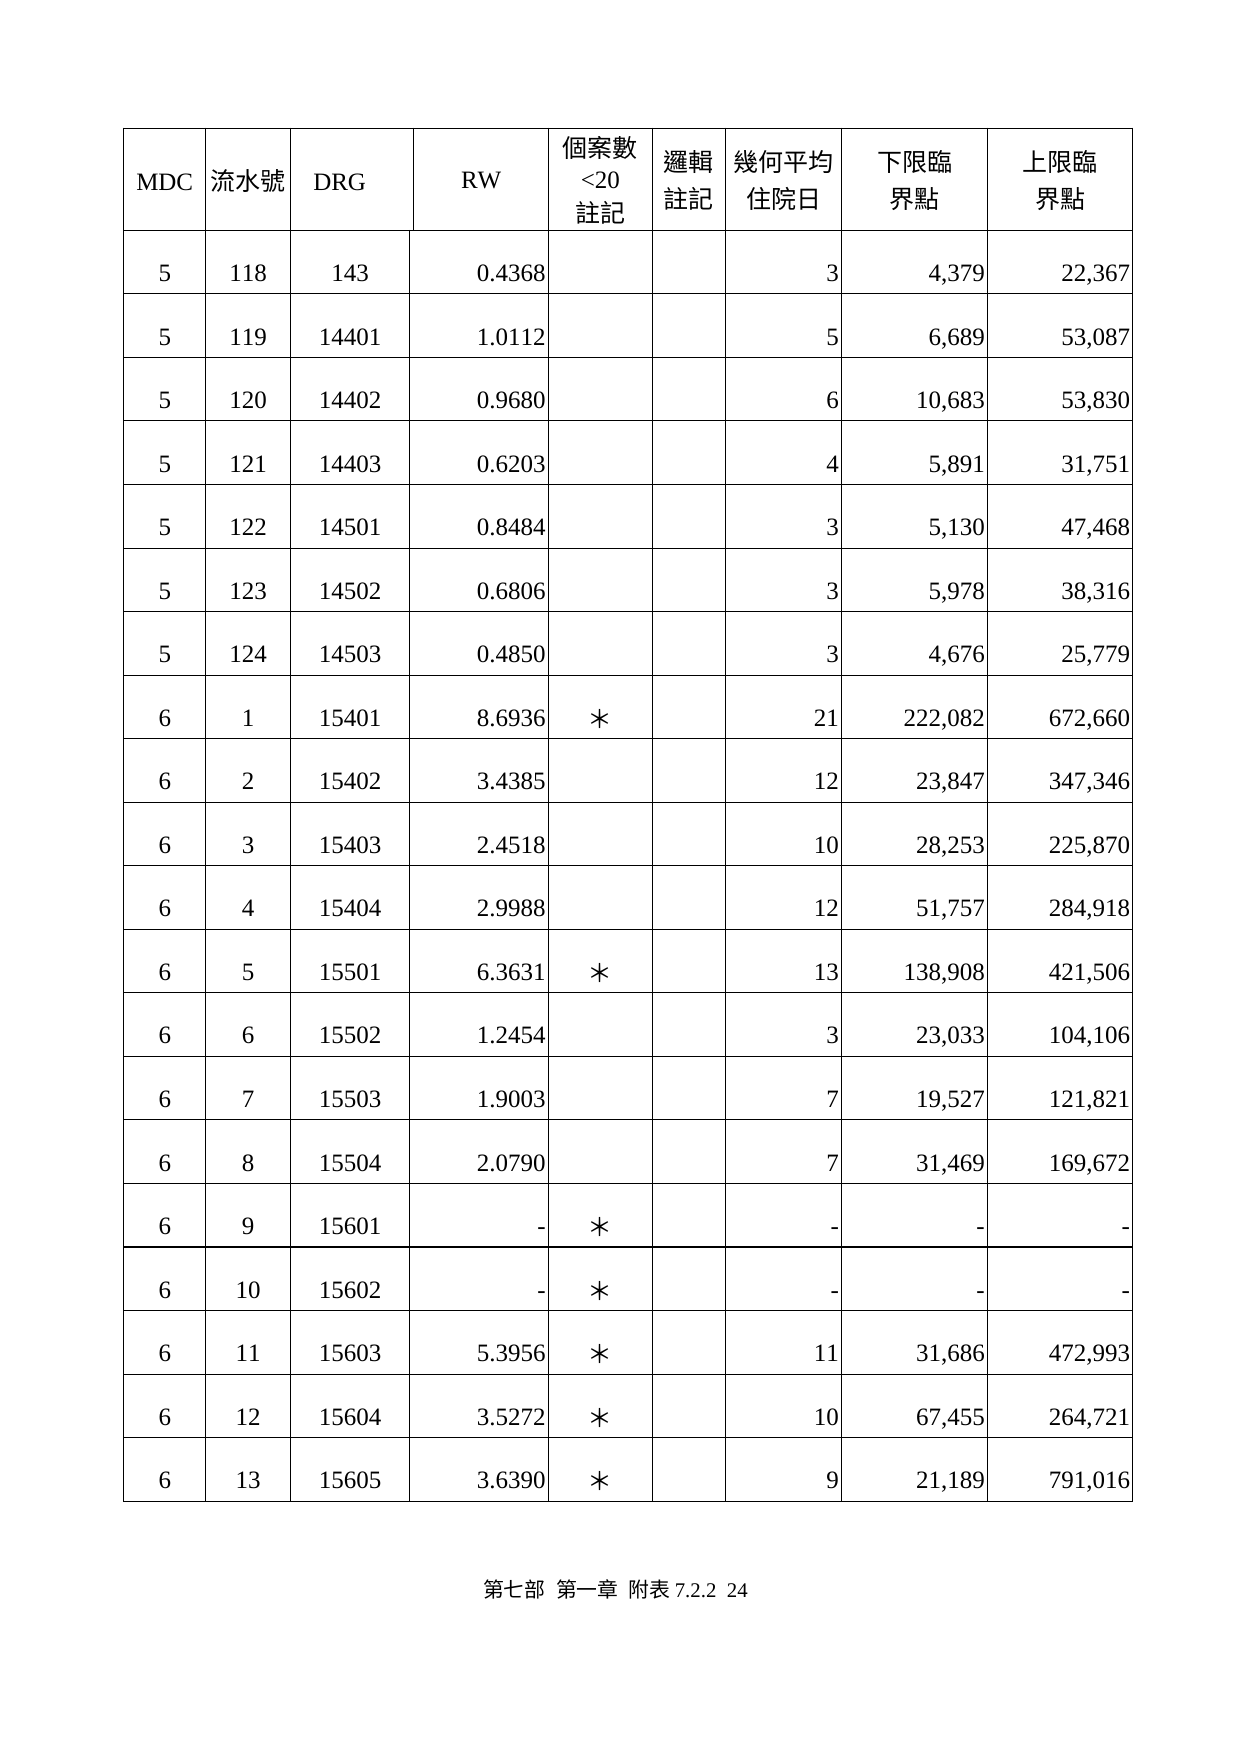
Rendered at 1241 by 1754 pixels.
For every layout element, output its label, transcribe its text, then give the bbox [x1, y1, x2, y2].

table_cell [653, 421, 725, 484]
table_cell 0.6203 [410, 421, 548, 484]
table_cell 0.4850 [410, 612, 548, 674]
table_cell 12 [726, 739, 841, 802]
table_cell 120 [206, 358, 290, 420]
table_cell 3 [726, 231, 841, 293]
table_cell [653, 1057, 725, 1119]
table_cell 15605 [291, 1438, 409, 1501]
table_cell 13 [726, 930, 841, 992]
table_header 個案數<20 註記 [549, 129, 652, 230]
table_cell 672,660 [988, 676, 1132, 738]
table_cell 5 [124, 421, 205, 484]
table_cell [653, 358, 725, 420]
table_cell ＊ [549, 1375, 652, 1437]
table_cell 6 [124, 676, 205, 738]
table_cell 3 [726, 612, 841, 674]
table_cell [653, 676, 725, 738]
table_cell 21 [726, 676, 841, 738]
table_header 邏輯註記 [653, 129, 725, 230]
table_cell [653, 993, 725, 1056]
table_cell 23,033 [842, 993, 987, 1056]
table_cell [549, 231, 652, 293]
table_cell 791,016 [988, 1438, 1132, 1501]
table_cell 264,721 [988, 1375, 1132, 1437]
table_cell 5 [124, 612, 205, 674]
table_cell 3 [726, 485, 841, 547]
table_cell 222,082 [842, 676, 987, 738]
table_cell 5 [124, 294, 205, 357]
table_cell 284,918 [988, 866, 1132, 929]
table_header 上限臨 界點 [988, 129, 1132, 230]
table_cell - [726, 1248, 841, 1310]
table_cell 5 [726, 294, 841, 357]
table_cell 6 [124, 1120, 205, 1183]
table_cell 14402 [291, 358, 409, 420]
table_cell ＊ [549, 930, 652, 992]
table_cell 119 [206, 294, 290, 357]
table_cell 5.3956 [410, 1311, 548, 1373]
table_cell ＊ [549, 1311, 652, 1373]
table_cell [549, 993, 652, 1056]
table_cell 6 [206, 993, 290, 1056]
table_cell 7 [206, 1057, 290, 1119]
table_header RW [414, 129, 548, 230]
table_cell 6 [124, 993, 205, 1056]
table_cell 0.8484 [410, 485, 548, 547]
table_cell [549, 1057, 652, 1119]
table_cell [549, 739, 652, 802]
table_cell 7 [726, 1120, 841, 1183]
table_cell 169,672 [988, 1120, 1132, 1183]
table_cell 10 [726, 803, 841, 865]
table_cell 4 [206, 866, 290, 929]
table_header 流水號 [206, 129, 290, 230]
table_cell 1.0112 [410, 294, 548, 357]
table_cell ＊ [549, 1438, 652, 1501]
table_cell 53,830 [988, 358, 1132, 420]
table_header MDC [124, 129, 205, 230]
table_cell 0.6806 [410, 549, 548, 611]
table_cell 10,683 [842, 358, 987, 420]
table_cell 347,346 [988, 739, 1132, 802]
table_cell 14401 [291, 294, 409, 357]
table_cell [653, 1248, 725, 1310]
table_cell 14403 [291, 421, 409, 484]
table_cell 9 [726, 1438, 841, 1501]
table_cell 3 [726, 993, 841, 1056]
table_cell 15404 [291, 866, 409, 929]
table_cell 21,189 [842, 1438, 987, 1501]
table_cell 123 [206, 549, 290, 611]
table_cell [549, 421, 652, 484]
table_cell 6.3631 [410, 930, 548, 992]
table_cell 4,379 [842, 231, 987, 293]
table_cell 124 [206, 612, 290, 674]
table_cell 2 [206, 739, 290, 802]
table_cell [549, 1120, 652, 1183]
table_cell 15603 [291, 1311, 409, 1373]
table_cell 6,689 [842, 294, 987, 357]
table_cell [549, 549, 652, 611]
table_cell 3 [206, 803, 290, 865]
table_cell 1 [206, 676, 290, 738]
table_cell 14502 [291, 549, 409, 611]
table_cell [549, 866, 652, 929]
table_cell [653, 1120, 725, 1183]
table_cell 138,908 [842, 930, 987, 992]
table_cell 67,455 [842, 1375, 987, 1437]
table_cell 10 [726, 1375, 841, 1437]
table_cell 5 [124, 358, 205, 420]
table_cell - [988, 1184, 1132, 1246]
table_cell [653, 294, 725, 357]
table_cell 6 [124, 1438, 205, 1501]
table_cell 25,779 [988, 612, 1132, 674]
table_cell [653, 1311, 725, 1373]
table_cell 15402 [291, 739, 409, 802]
table_header 幾何平均住院日 [726, 129, 841, 230]
table_cell [653, 803, 725, 865]
table_cell 2.9988 [410, 866, 548, 929]
table_cell [549, 612, 652, 674]
table_cell [653, 866, 725, 929]
table_cell 31,469 [842, 1120, 987, 1183]
table_cell 11 [726, 1311, 841, 1373]
table_cell 121 [206, 421, 290, 484]
table_cell 5 [124, 485, 205, 547]
table_cell - [988, 1248, 1132, 1310]
table_cell 6 [124, 803, 205, 865]
table_cell ＊ [549, 1248, 652, 1310]
table_cell [653, 485, 725, 547]
table_cell [653, 1438, 725, 1501]
table_cell 11 [206, 1311, 290, 1373]
table_cell 15602 [291, 1248, 409, 1310]
table_cell [549, 485, 652, 547]
table_cell 5 [124, 231, 205, 293]
table_cell 8 [206, 1120, 290, 1183]
table_cell 31,751 [988, 421, 1132, 484]
table_cell [653, 549, 725, 611]
table_cell [653, 612, 725, 674]
table_cell 31,686 [842, 1311, 987, 1373]
table_cell 15604 [291, 1375, 409, 1437]
table_cell [653, 1375, 725, 1437]
table_cell 15501 [291, 930, 409, 992]
table_cell 38,316 [988, 549, 1132, 611]
table_cell 122 [206, 485, 290, 547]
table_cell 47,468 [988, 485, 1132, 547]
table_header 下限臨 界點 [842, 129, 987, 230]
table_cell 7 [726, 1057, 841, 1119]
table_cell 14503 [291, 612, 409, 674]
table_cell [549, 803, 652, 865]
table_cell 15504 [291, 1120, 409, 1183]
table_cell 28,253 [842, 803, 987, 865]
table_cell - [842, 1184, 987, 1246]
table_cell 1.2454 [410, 993, 548, 1056]
table_cell 143 [291, 231, 409, 293]
table_cell [653, 1184, 725, 1246]
table_cell 6 [124, 1375, 205, 1437]
table_cell 12 [726, 866, 841, 929]
table_cell 9 [206, 1184, 290, 1246]
table_cell 15401 [291, 676, 409, 738]
table_cell 421,506 [988, 930, 1132, 992]
table_cell 15403 [291, 803, 409, 865]
table_cell 5,978 [842, 549, 987, 611]
table_cell 13 [206, 1438, 290, 1501]
table_cell [653, 231, 725, 293]
table_cell 5,130 [842, 485, 987, 547]
table_cell 15502 [291, 993, 409, 1056]
table_header DRG [291, 129, 413, 230]
table_cell 19,527 [842, 1057, 987, 1119]
table_cell ＊ [549, 676, 652, 738]
table_cell 15601 [291, 1184, 409, 1246]
table_cell 10 [206, 1248, 290, 1310]
table_cell 2.0790 [410, 1120, 548, 1183]
table_cell 5 [124, 549, 205, 611]
table_cell 6 [124, 866, 205, 929]
table_cell - [410, 1248, 548, 1310]
table_cell 121,821 [988, 1057, 1132, 1119]
table_cell 2.4518 [410, 803, 548, 865]
table_cell 3 [726, 549, 841, 611]
table_cell ＊ [549, 1184, 652, 1246]
table_cell 6 [726, 358, 841, 420]
table_cell 104,106 [988, 993, 1132, 1056]
table_cell 6 [124, 739, 205, 802]
table_cell 23,847 [842, 739, 987, 802]
table_cell 4 [726, 421, 841, 484]
table_cell 53,087 [988, 294, 1132, 357]
table_cell 4,676 [842, 612, 987, 674]
table_cell [653, 739, 725, 802]
table_cell 0.4368 [410, 231, 548, 293]
table_cell [653, 930, 725, 992]
table_cell 5,891 [842, 421, 987, 484]
table_cell - [410, 1184, 548, 1246]
table_cell 3.4385 [410, 739, 548, 802]
table_cell 3.6390 [410, 1438, 548, 1501]
table_cell 5 [206, 930, 290, 992]
table_cell 3.5272 [410, 1375, 548, 1437]
table_cell 12 [206, 1375, 290, 1437]
table_cell 1.9003 [410, 1057, 548, 1119]
table_cell 6 [124, 1057, 205, 1119]
table_cell 6 [124, 930, 205, 992]
table_cell 225,870 [988, 803, 1132, 865]
table_cell 6 [124, 1184, 205, 1246]
table_cell - [842, 1248, 987, 1310]
table_cell 15503 [291, 1057, 409, 1119]
table_cell 6 [124, 1248, 205, 1310]
table_cell - [726, 1184, 841, 1246]
table_cell 472,993 [988, 1311, 1132, 1373]
table_cell 51,757 [842, 866, 987, 929]
table_cell 22,367 [988, 231, 1132, 293]
table_cell [549, 358, 652, 420]
table_cell 0.9680 [410, 358, 548, 420]
table_cell 6 [124, 1311, 205, 1373]
table_cell [549, 294, 652, 357]
table_cell 118 [206, 231, 290, 293]
table_cell 8.6936 [410, 676, 548, 738]
table_cell 14501 [291, 485, 409, 547]
